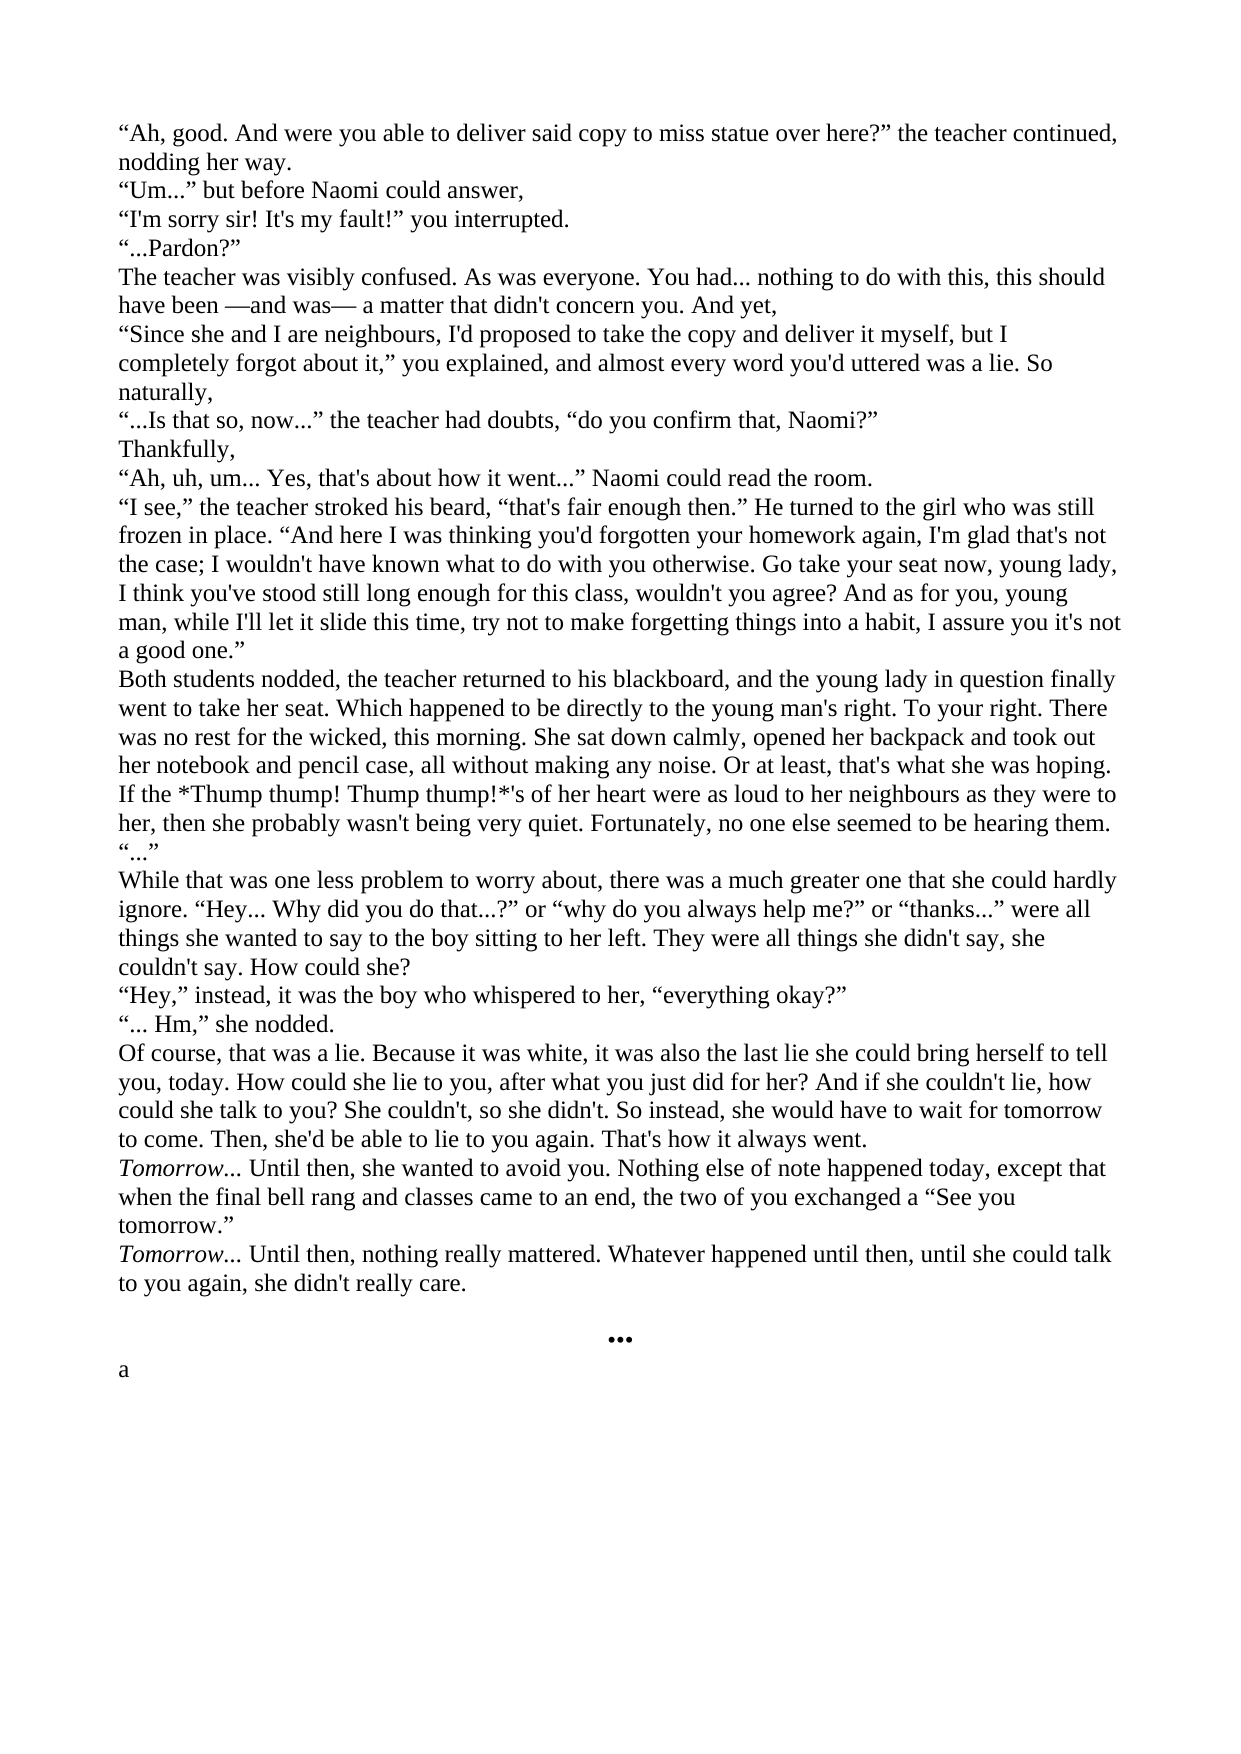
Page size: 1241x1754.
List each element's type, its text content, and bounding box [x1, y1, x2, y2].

text “Um...” but before Naomi could answer, [118, 176, 1122, 204]
text “... Hm,” she nodded. [118, 1009, 1122, 1038]
text “...Pardon?” [118, 233, 1122, 262]
text Tomorrow... Until then, she wanted to avoid you. Nothing else of note happened today, except that when the final bell rang and classes came to an end, the two of you exchanged a “See you tomorrow.” [118, 1153, 1122, 1239]
text ••• [118, 1326, 1122, 1354]
text While that was one less problem to worry about, there was a much greater one that she could hardly ignore. “Hey... Why did you do that...?” or “why do you always help me?” or “thanks...” were all things she wanted to say to the boy sitting to her left. They were all things she didn't say, she couldn't say. How could she? [118, 866, 1122, 981]
text “Hey,” instead, it was the boy who whispered to her, “everything okay?” [118, 981, 1122, 1009]
text “Ah, good. And were you able to deliver said copy to miss statue over here?” the teacher continued, nodding her way. [118, 118, 1122, 176]
text a [118, 1354, 1122, 1383]
text “I see,” the teacher stroked his beard, “that's fair enough then.” He turned to the girl who was still frozen in place. “And here I was thinking you'd forgotten your homework again, I'm glad that's not the case; I wouldn't have known what to do with you otherwise. Go take your seat now, young lady, I think you've stood still long enough for this class, wouldn't you agree? And as for you, young man, while I'll let it slide this time, try not to make forgetting things into a habit, I assure you it's not a good one.” [118, 492, 1122, 664]
text “Since she and I are neighbours, I'd proposed to take the copy and deliver it myself, but I completely forgot about it,” you explained, and almost every word you'd uttered was a lie. So naturally, [118, 319, 1122, 406]
text “I'm sorry sir! It's my fault!” you interrupted. [118, 204, 1122, 233]
text Tomorrow... Until then, nothing really mattered. Whatever happened until then, until she could talk to you again, she didn't really care. [118, 1239, 1122, 1297]
text “...” [118, 837, 1122, 866]
text Both students nodded, the teacher returned to his blackboard, and the young lady in question finally went to take her seat. Which happened to be directly to the young man's right. To your right. There was no rest for the wicked, this morning. She sat down calmly, opened her backpack and took out her notebook and pencil case, all without making any noise. Or at least, that's what she was hoping. If the *Thump thump! Thump thump!*'s of her heart were as loud to her neighbours as they were to her, then she probably wasn't being very quiet. Fortunately, no one else seemed to be hearing them. [118, 664, 1122, 837]
text “...Is that so, now...” the teacher had doubts, “do you confirm that, Naomi?” [118, 406, 1122, 434]
text Thankfully, [118, 434, 1122, 463]
text Of course, that was a lie. Because it was white, it was also the last lie she could bring herself to tell you, today. How could she lie to you, after what you just did for her? And if she couldn't lie, how could she talk to you? She couldn't, so she didn't. So instead, she would have to wait for tomorrow to come. Then, she'd be able to lie to you again. That's how it always went. [118, 1038, 1122, 1153]
text “Ah, uh, um... Yes, that's about how it went...” Naomi could read the room. [118, 463, 1122, 492]
text The teacher was visibly confused. As was everyone. You had... nothing to do with this, this should have been —and was— a matter that didn't concern you. And yet, [118, 262, 1122, 319]
